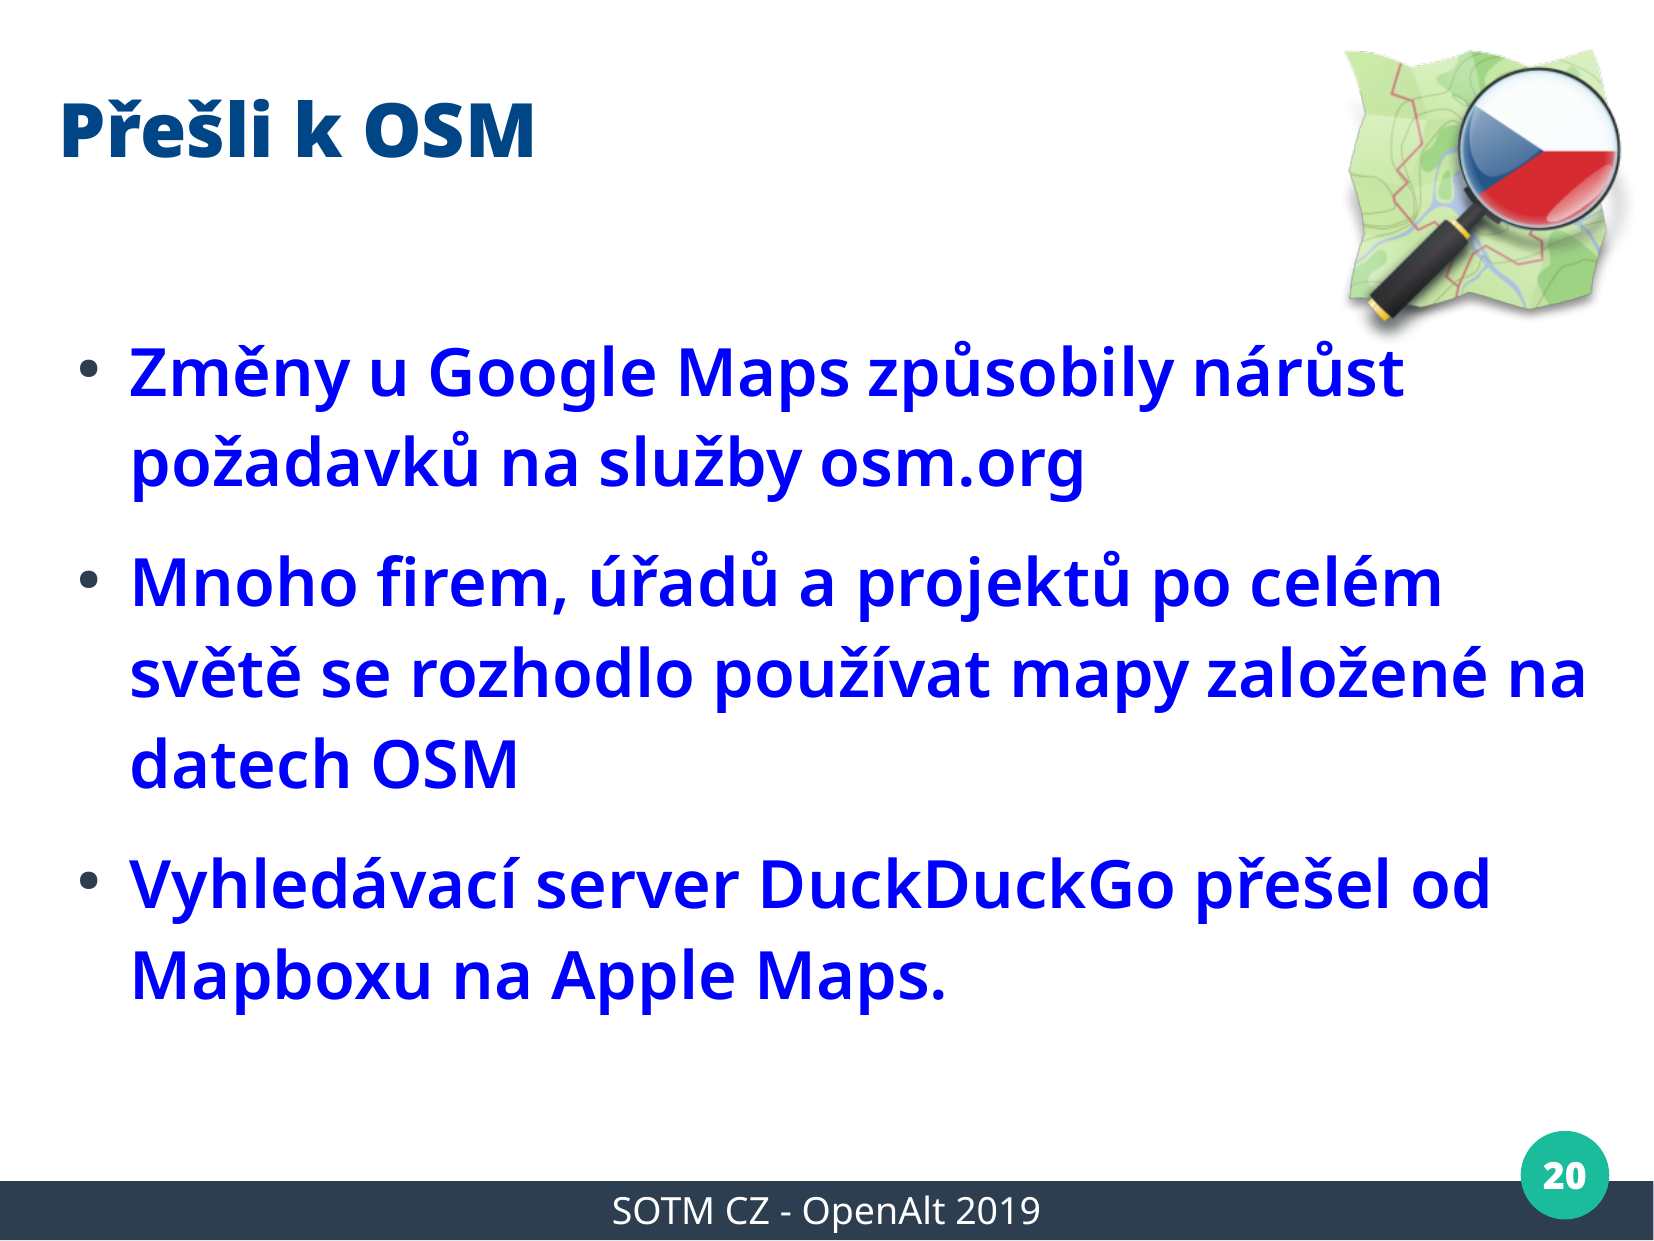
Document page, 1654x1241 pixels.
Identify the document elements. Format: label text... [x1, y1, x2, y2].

list Změny u Google Maps způsobily nárůst požadavků na služby osm.org Mnoho firem, úřadů a projektů po celém světě se rozhodlo používat mapy založené na datech OSM Vyhledávací server DuckDuckGo přešel od Mapboxu na Apple Maps. [59, 324, 1595, 1152]
title Přešli k OSM [59, 49, 1347, 207]
picture [1334, 49, 1635, 350]
